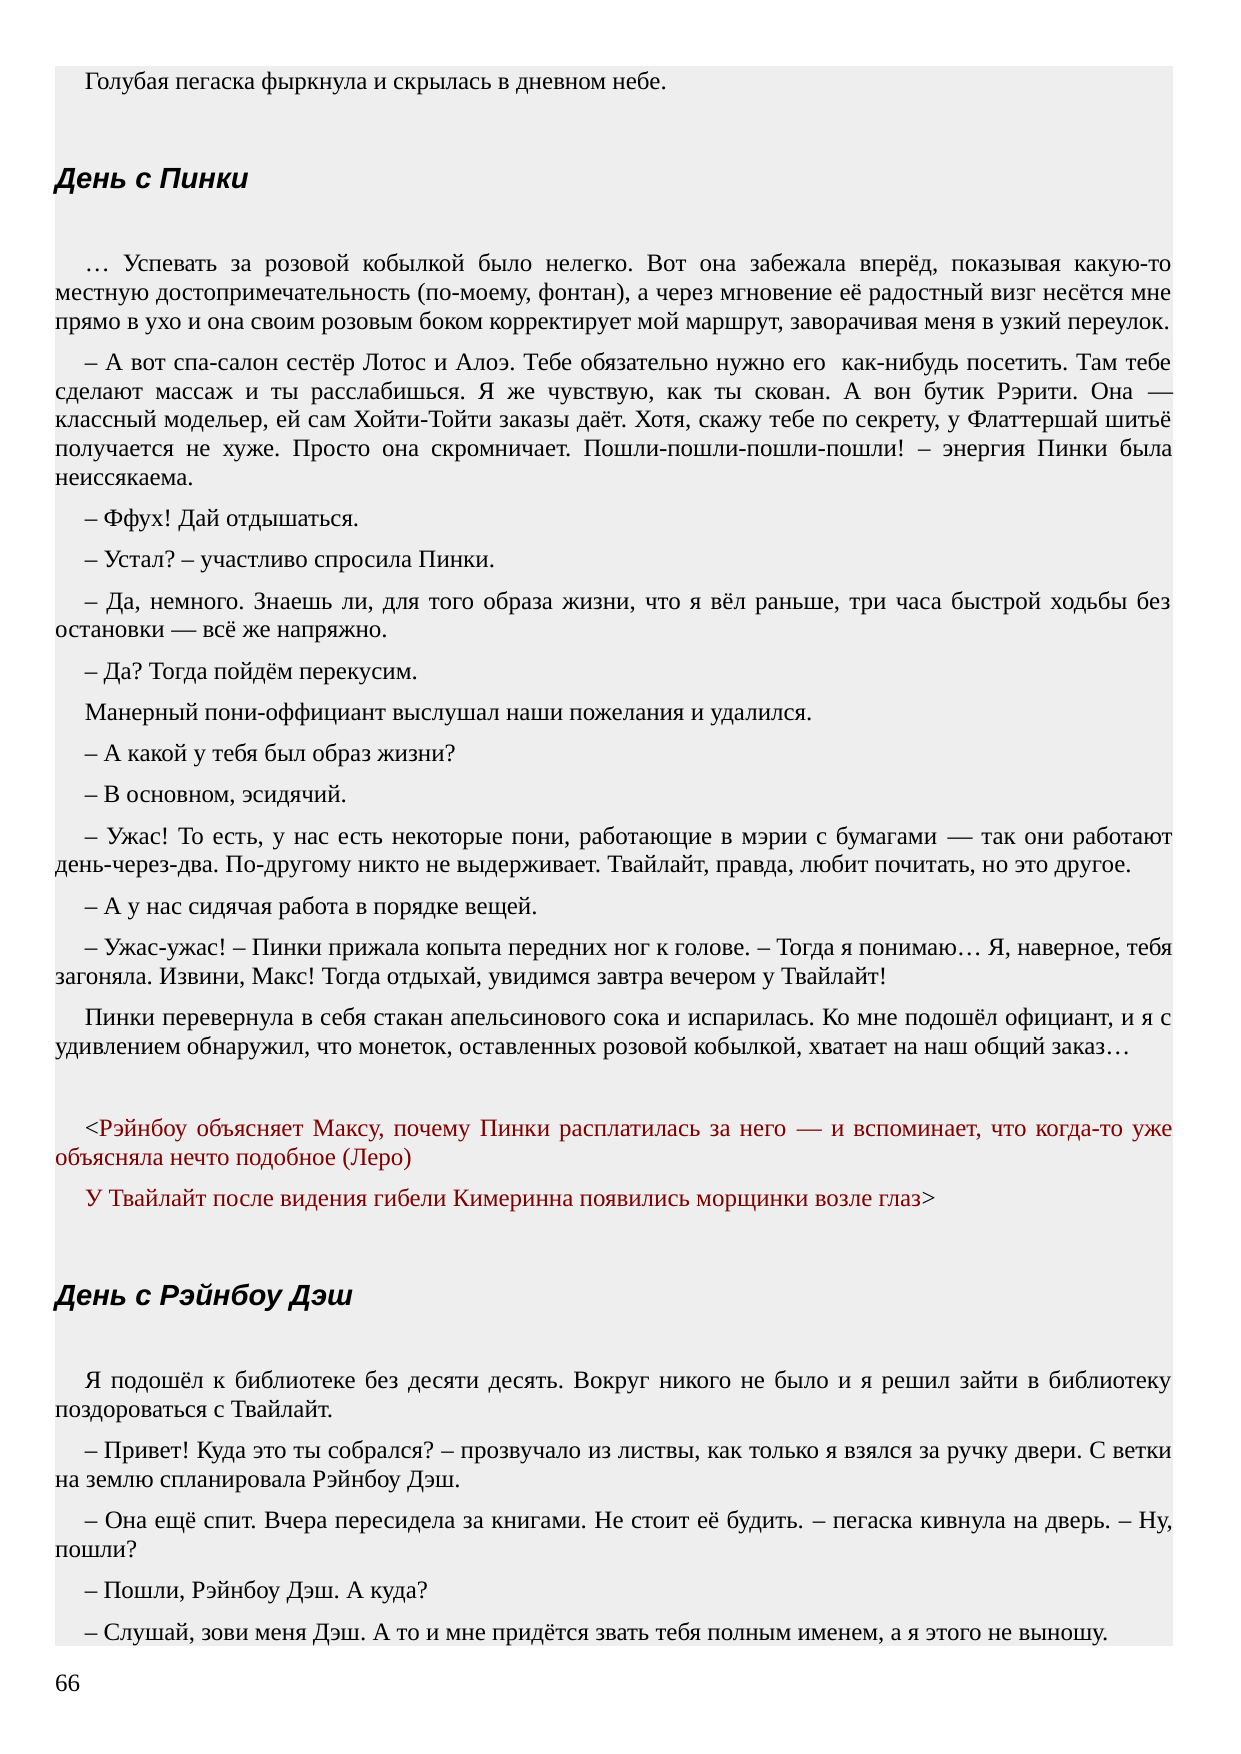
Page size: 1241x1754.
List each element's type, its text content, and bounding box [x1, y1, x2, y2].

text – Ужас! То есть, у нас есть некоторые пони, работающие в мэрии с бумагами — так они работают день-через-два. По-другому никто не выдерживает. Твайлайт, правда, любит почитать, но это другое. [55, 821, 1173, 878]
text <Рэйнбоу объясняет Максу, почему Пинки расплатилась за него — и вспоминает, что когда-то уже объясняла нечто подобное (Леро) [55, 1113, 1173, 1171]
text – Ужас-ужас! – Пинки прижала копыта передних ног к голове. – Тогда я понимаю… Я, наверное, тебя загоняла. Извини, Макс! Тогда отдыхай, увидимся завтра вечером у Твайлайт! [55, 932, 1173, 989]
text Голубая пегаска фыркнула и скрылась в дневном небе. [55, 66, 1173, 95]
text – Ффух! Дай отдышаться. [55, 503, 1173, 532]
text – А у нас сидячая работа в порядке вещей. [55, 891, 1173, 919]
text – Пошли, Рэйнбоу Дэш. А куда? [55, 1576, 1173, 1604]
text У Твайлайт после видения гибели Кимеринна появились морщинки возле глаз> [55, 1183, 1173, 1212]
text – А какой у тебя был образ жизни? [55, 738, 1173, 767]
subtitle День с Пинки [55, 161, 1173, 194]
text – Да, немного. Знаешь ли, для того образа жизни, что я вёл раньше, три часа быстрой ходьбы без остановки — всё же напряжно. [55, 586, 1173, 643]
text – Устал? – участливо спросила Пинки. [55, 544, 1173, 573]
text – А вот спа-салон сестёр Лотос и Алоэ. Тебе обязательно нужно его как-нибудь посетить. Там тебе сделают массаж и ты расслабишься. Я же чувствую, как ты скован. А вон бутик Рэрити. Она — классный модельер, ей сам Хойти-Тойти заказы даёт. Хотя, скажу тебе по секрету, у Флаттершай шитьё получается не хуже. Просто она скромничает. Пошли-пошли-пошли-пошли! – энергия Пинки была неиссякаема. [55, 347, 1173, 491]
text Пинки перевернула в себя стакан апельсинового сока и испарилась. Ко мне подошёл официант, и я с удивлением обнаружил, что монеток, оставленных розовой кобылкой, хватает на наш общий заказ… [55, 1002, 1173, 1059]
text – Слушай, зови меня Дэш. А то и мне придётся звать тебя полным именем, а я этого не выношу. [55, 1617, 1173, 1646]
text – В основном, эсидячий. [55, 779, 1173, 808]
text – Она ещё спит. Вчера пересидела за книгами. Не стоит её будить. – пегаска кивнула на дверь. – Ну, пошли? [55, 1506, 1173, 1563]
text – Привет! Куда это ты собрался? – прозвучало из листвы, как только я взялся за ручку двери. С ветки на землю спланировала Рэйнбоу Дэш. [55, 1436, 1173, 1493]
text Манерный пони-оффициант выслушал наши пожелания и удалился. [55, 697, 1173, 726]
subtitle День с Рэйнбоу Дэш [55, 1278, 1173, 1312]
text – Да? Тогда пойдём перекусим. [55, 656, 1173, 684]
text Я подошёл к библиотеке без десяти десять. Вокруг никого не было и я решил зайти в библиотеку поздороваться с Твайлайт. [55, 1366, 1173, 1423]
text … Успевать за розовой кобылкой было нелегко. Вот она забежала вперёд, показывая какую-то местную достопримечательность (по-моему, фонтан), а через мгновение её радостный визг несётся мне прямо в ухо и она своим розовым боком корректирует мой маршрут, заворачивая меня в узкий переулок. [55, 248, 1173, 334]
